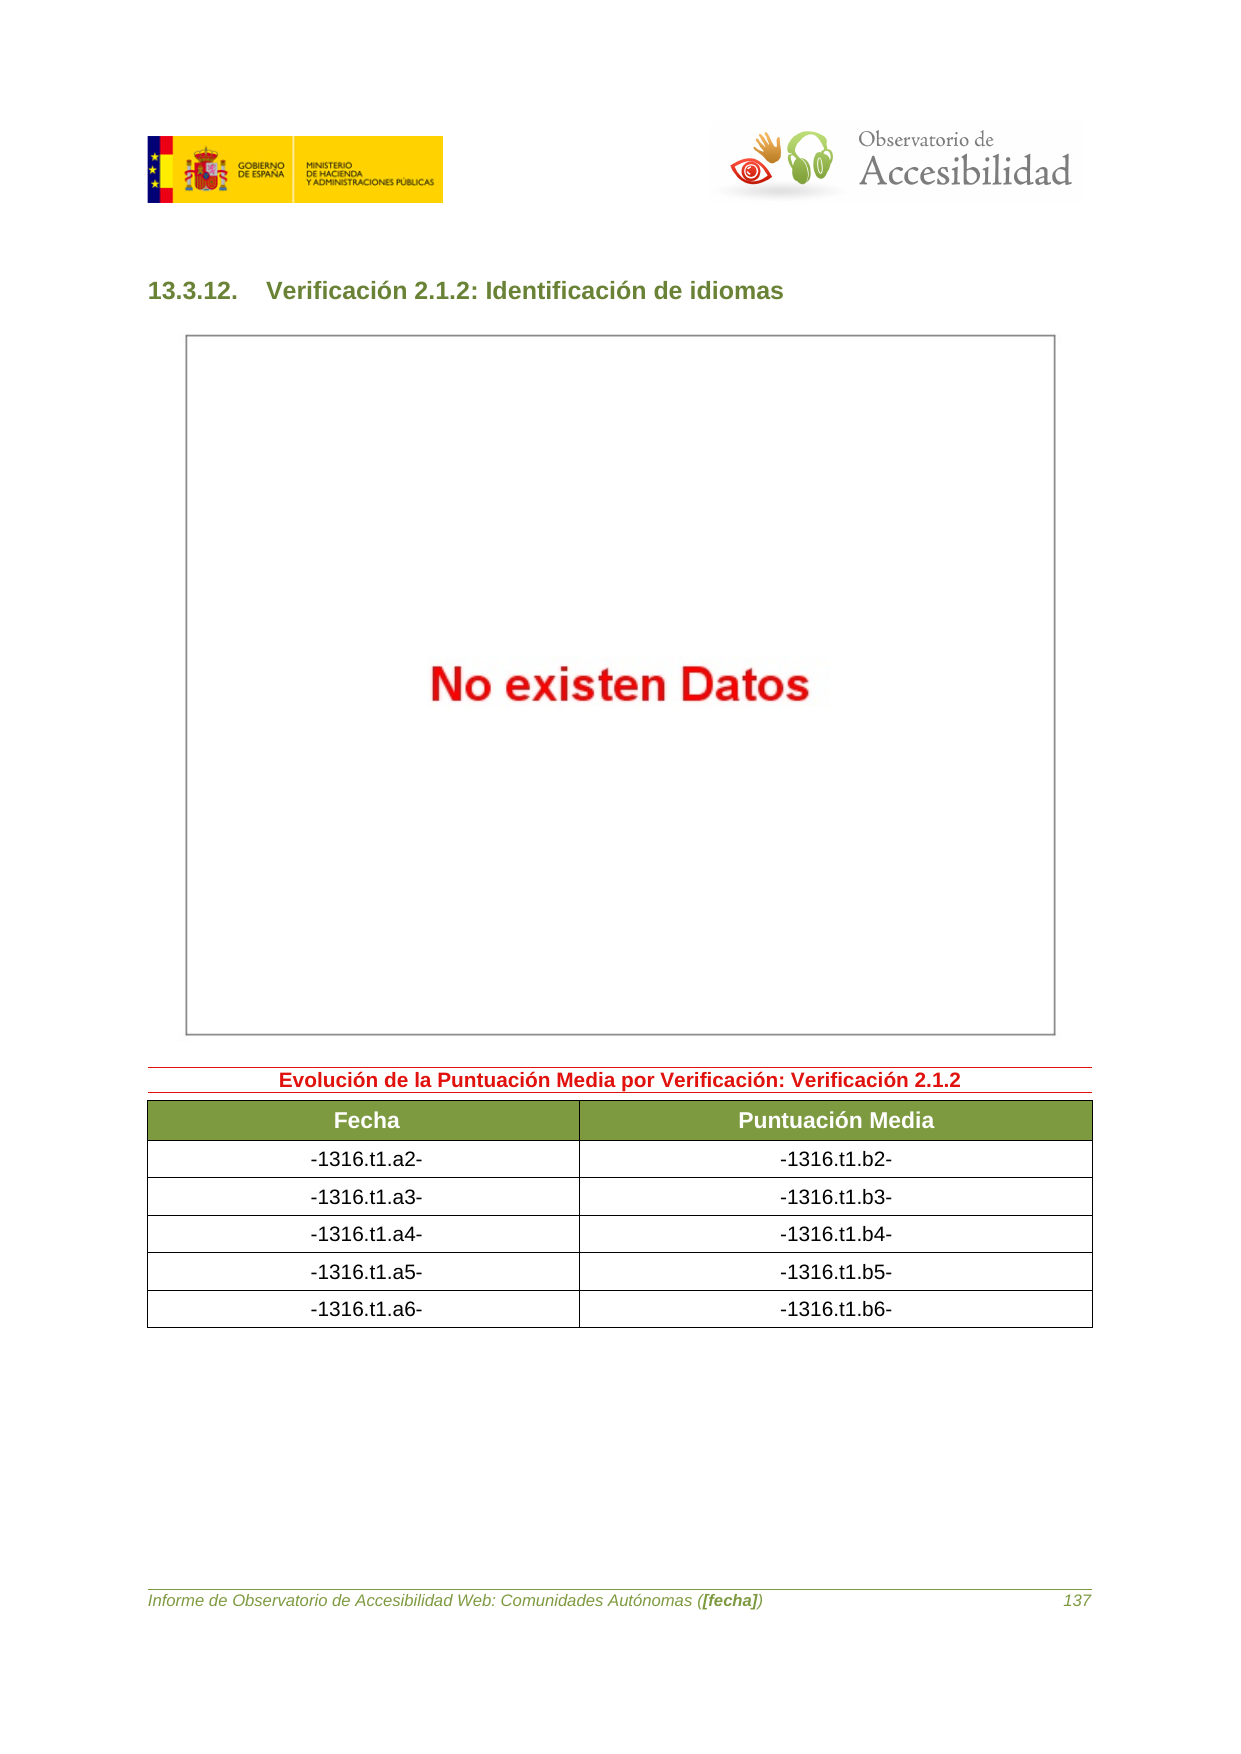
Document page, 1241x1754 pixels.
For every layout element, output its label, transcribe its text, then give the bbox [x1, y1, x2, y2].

table_cell -1316.t1.b4- [580, 1216, 1092, 1252]
picture [147, 136, 443, 203]
table_cell -1316.t1.b3- [580, 1178, 1092, 1215]
table_header Fecha [148, 1101, 579, 1140]
table_cell -1316.t1.b6- [580, 1291, 1092, 1327]
table_cell -1316.t1.b5- [580, 1253, 1092, 1290]
table_cell -1316.t1.b2- [580, 1141, 1092, 1177]
table_cell -1316.t1.a4- [148, 1216, 579, 1252]
table_cell -1316.t1.a2- [148, 1141, 579, 1177]
table_cell -1316.t1.a5- [148, 1253, 579, 1290]
picture [178, 332, 1062, 1042]
picture [710, 122, 1086, 205]
table_header Puntuación Media [580, 1101, 1092, 1140]
list Verificación 2.1.2: Identificación de idiomas [148, 276, 1092, 304]
table_cell -1316.t1.a3- [148, 1178, 579, 1215]
table_cell -1316.t1.a6- [148, 1291, 579, 1327]
text Evolución de la Puntuación Media por Verificación: Verificación 2.1.2 [148, 1068, 1092, 1092]
